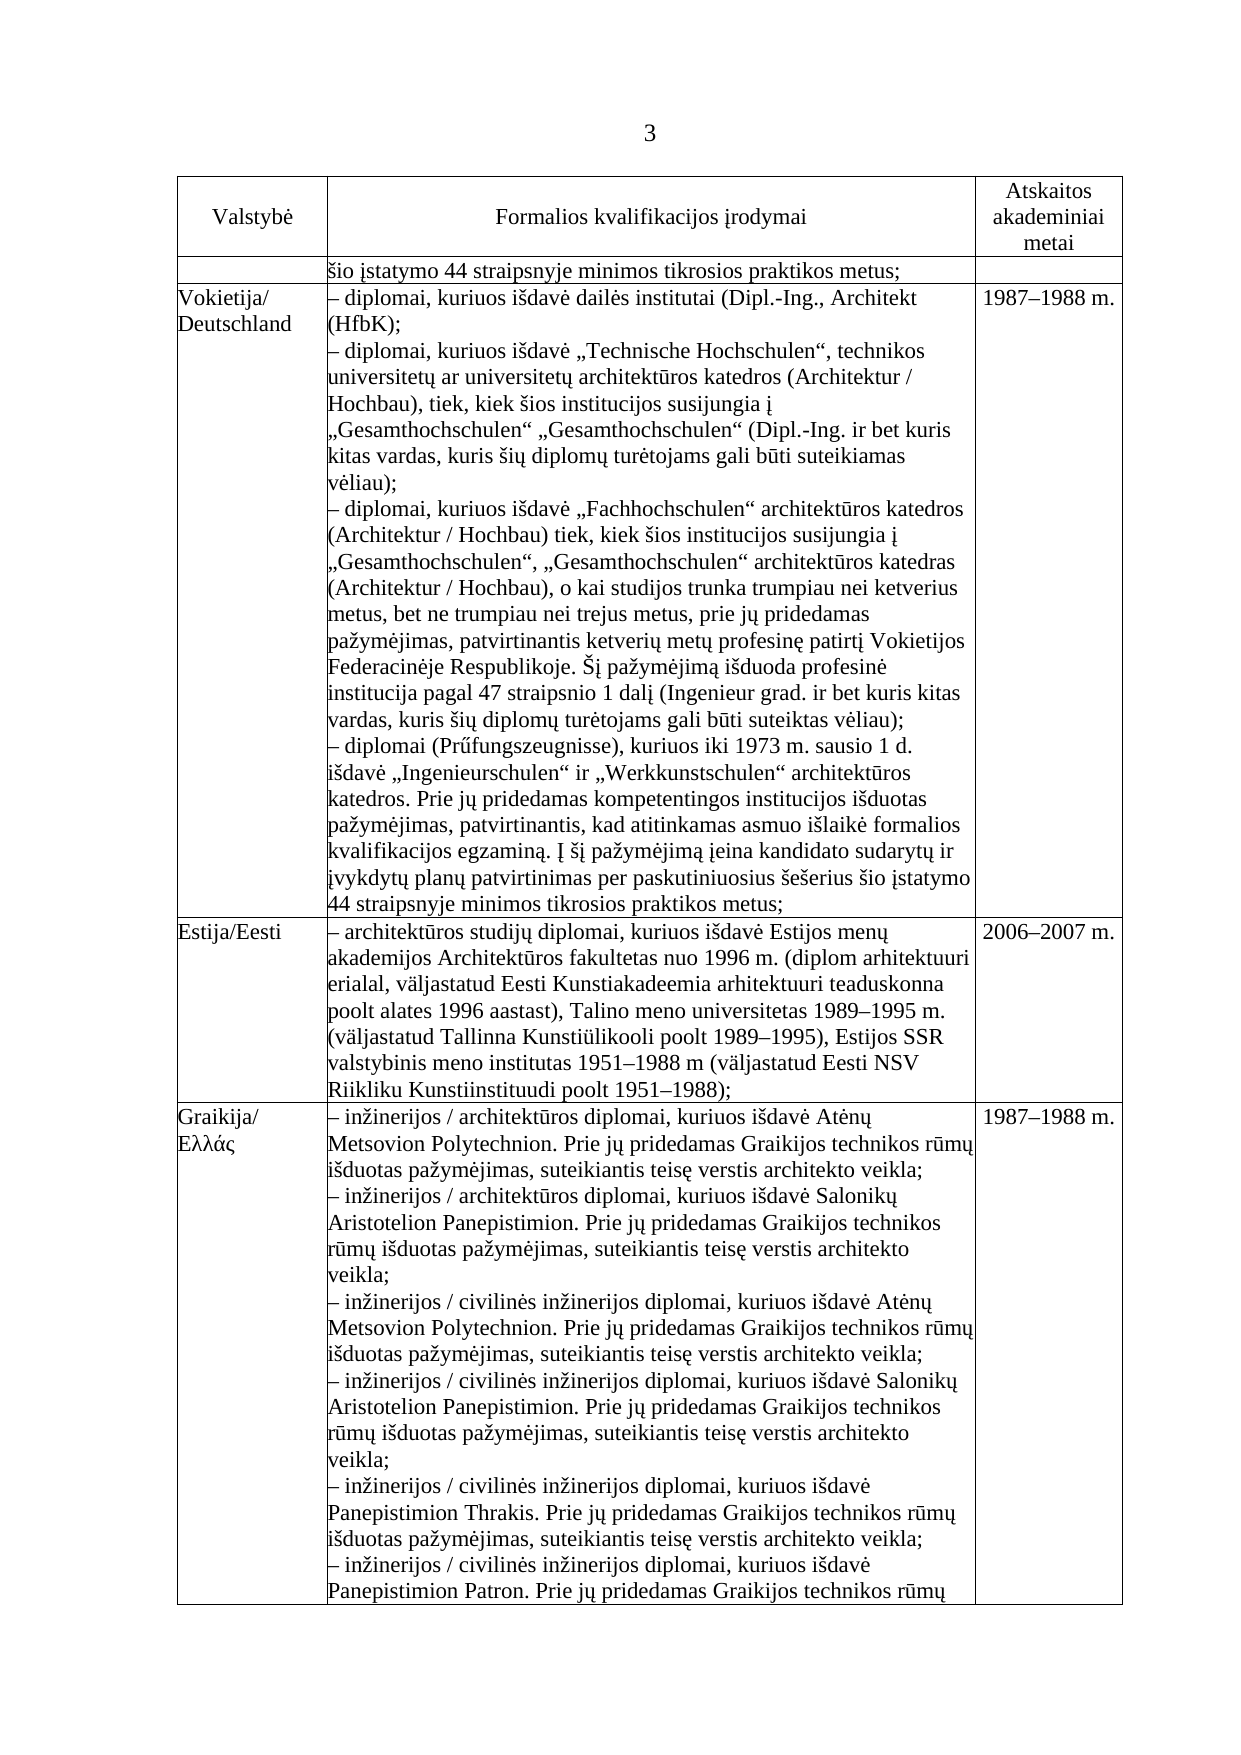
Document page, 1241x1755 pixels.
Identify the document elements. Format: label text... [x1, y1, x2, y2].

table_cell – architektūros studijų diplomai, kuriuos išdavė Estijos menų akademijos Architektūros fakultetas nuo 1996 m. (diplom arhitektuuri erialal, väljastatud Eesti Kunstiakadeemia arhitektuuri teaduskonna poolt alates 1996 aastast), Talino meno universitetas 1989–1995 m. (väljastatud Tallinna Kunstiülikooli poolt 1989–1995), Estijos SSR valstybinis meno institutas 1951–1988 m (väljastatud Eesti NSV Riikliku Kunstiinstituudi poolt 1951–1988); [328, 918, 975, 1102]
table_cell – inžinerijos / architektūros diplomai, kuriuos išdavė Atėnų Metsovion Polytechnion. Prie jų pridedamas Graikijos technikos rūmų išduotas pažymėjimas, suteikiantis teisę verstis architekto veikla; – inžinerijos / architektūros diplomai, kuriuos išdavė Salonikų Aristotelion Panepistimion. Prie jų pridedamas Graikijos technikos rūmų išduotas pažymėjimas, suteikiantis teisę verstis architekto veikla; – inžinerijos / civilinės inžinerijos diplomai, kuriuos išdavė Atėnų Metsovion Polytechnion. Prie jų pridedamas Graikijos technikos rūmų išduotas pažymėjimas, suteikiantis teisę verstis architekto veikla; – inžinerijos / civilinės inžinerijos diplomai, kuriuos išdavė Salonikų Aristotelion Panepistimion. Prie jų pridedamas Graikijos technikos rūmų išduotas pažymėjimas, suteikiantis teisę verstis architekto veikla; – inžinerijos / civilinės inžinerijos diplomai, kuriuos išdavė Panepistimion Thrakis. Prie jų pridedamas Graikijos technikos rūmų išduotas pažymėjimas, suteikiantis teisę verstis architekto veikla; – inžinerijos / civilinės inžinerijos diplomai, kuriuos išdavė Panepistimion Patron. Prie jų pridedamas Graikijos technikos rūmų [328, 1103, 975, 1604]
table_cell 1987–1988 m. [976, 1103, 1122, 1604]
table_cell [976, 257, 1122, 283]
table_cell 1987–1988 m. [976, 284, 1122, 917]
table_cell – diplomai, kuriuos išdavė dailės institutai (Dipl.-Ing., Architekt (HfbK); – diplomai, kuriuos išdavė „Technische Hochschulen“, technikos universitetų ar universitetų architektūros katedros (Architektur / Hochbau), tiek, kiek šios institucijos susijungia į „Gesamthochschulen“ „Gesamthochschulen“ (Dipl.-Ing. ir bet kuris kitas vardas, kuris šių diplomų turėtojams gali būti suteikiamas vėliau); – diplomai, kuriuos išdavė „Fachhochschulen“ architektūros katedros (Architektur / Hochbau) tiek, kiek šios institucijos susijungia į „Gesamthochschulen“, „Gesamthochschulen“ architektūros katedras (Architektur / Hochbau), o kai studijos trunka trumpiau nei ketverius metus, bet ne trumpiau nei trejus metus, prie jų pridedamas pažymėjimas, patvirtinantis ketverių metų profesinę patirtį Vokietijos Federacinėje Respublikoje. Šį pažymėjimą išduoda profesinė institucija pagal 47 straipsnio 1 dalį (Ingenieur grad. ir bet kuris kitas vardas, kuris šių diplomų turėtojams gali būti suteiktas vėliau); – diplomai (Prűfungszeugnisse), kuriuos iki 1973 m. sausio 1 d. išdavė „Ingenieurschulen“ ir „Werkkunstschulen“ architektūros katedros. Prie jų pridedamas kompetentingos institucijos išduotas pažymėjimas, patvirtinantis, kad atitinkamas asmuo išlaikė formalios kvalifikacijos egzaminą. Į šį pažymėjimą įeina kandidato sudarytų ir įvykdytų planų patvirtinimas per paskutiniuosius šešerius šio įstatymo 44 straipsnyje minimos tikrosios praktikos metus; [328, 284, 975, 917]
table_cell Vokietija/ Deutschland [178, 284, 327, 917]
table_cell Graikija/ Eλλάς [178, 1103, 327, 1604]
table_cell [178, 257, 327, 283]
table_header Atskaitos akademiniai metai [976, 177, 1122, 256]
table_cell Estija/Eesti [178, 918, 327, 1102]
table_cell 2006–2007 m. [976, 918, 1122, 1102]
table_header Valstybė [178, 177, 327, 256]
table_cell šio įstatymo 44 straipsnyje minimos tikrosios praktikos metus; [328, 257, 975, 283]
table_header Formalios kvalifikacijos įrodymai [328, 177, 975, 256]
